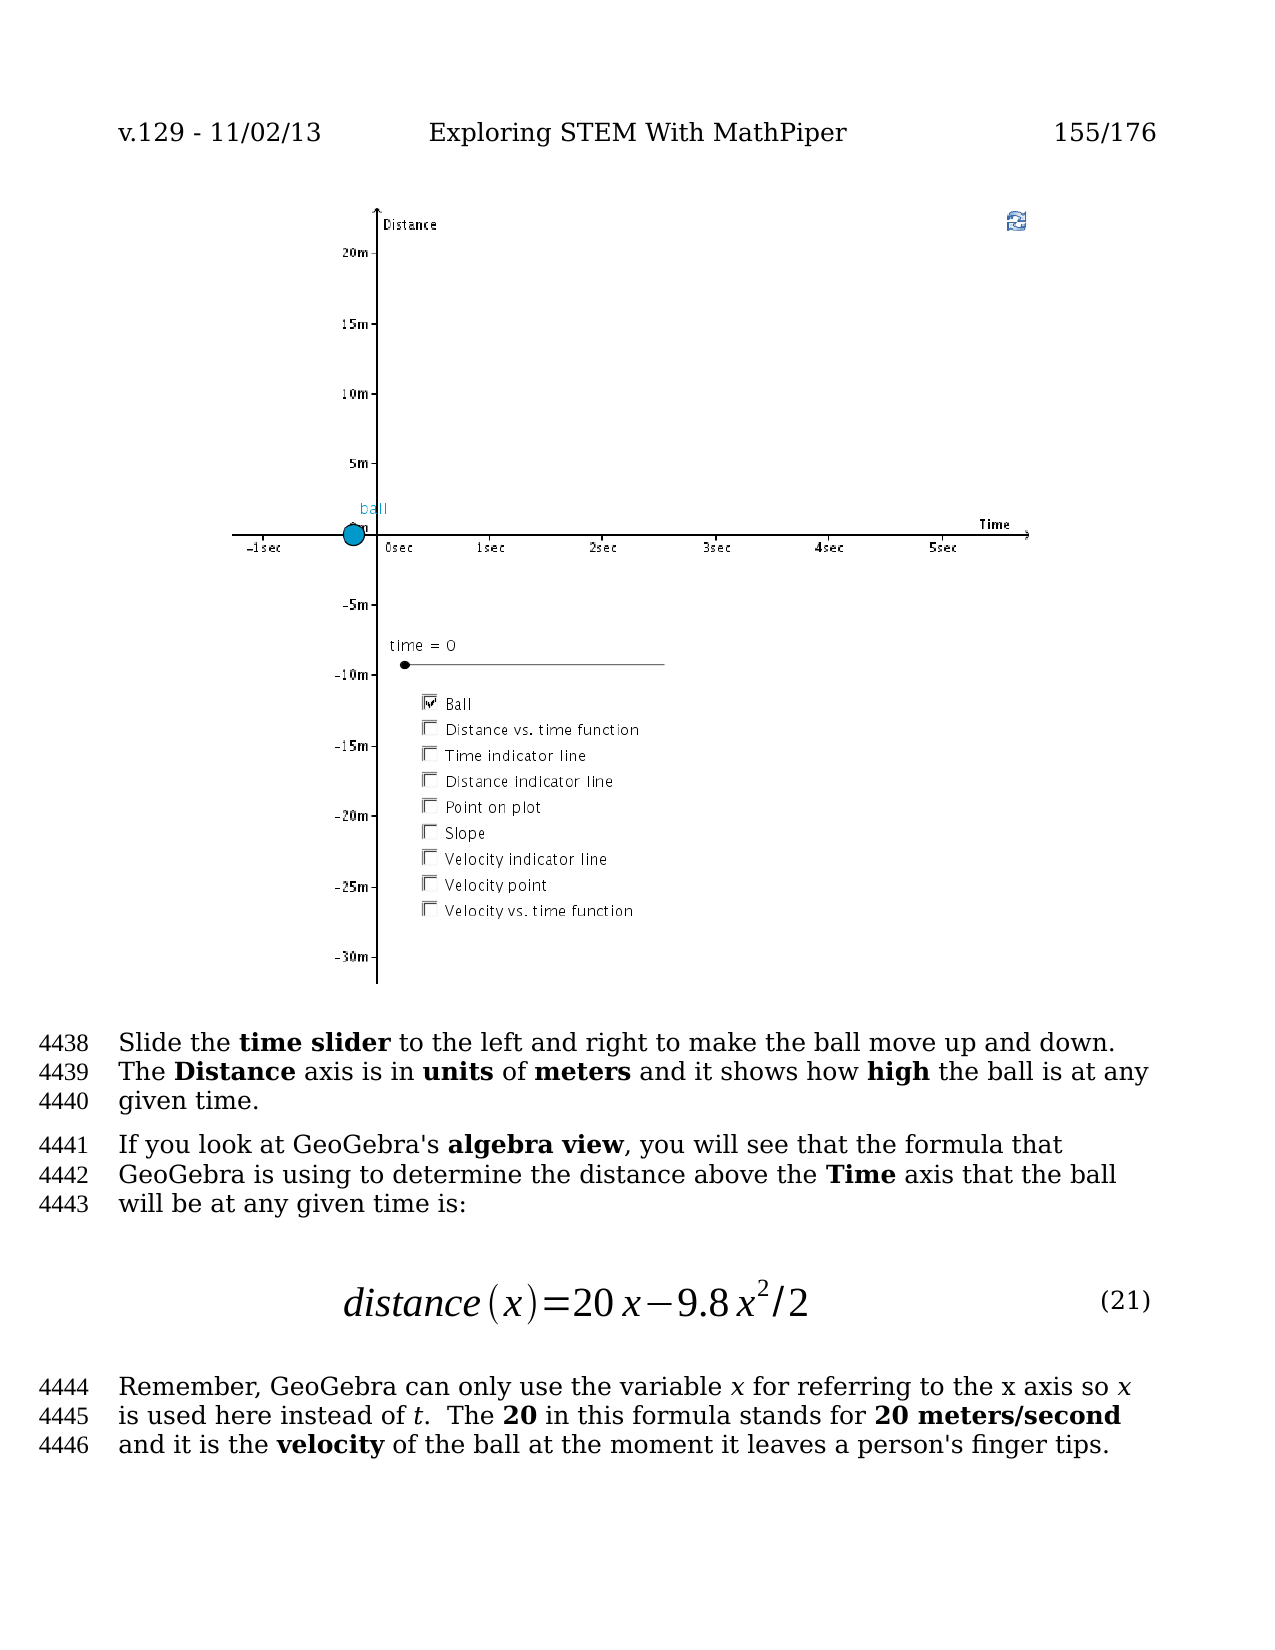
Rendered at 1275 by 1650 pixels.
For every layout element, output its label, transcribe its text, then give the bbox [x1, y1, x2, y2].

text Remember, GeoGebra can only use the variable x for referring to the x axis so x is used here instead of t. The 20 in this formula stands for 20 meters/second and it is the velocity of the ball at the moment it leaves a person's finger tips. [118, 1372, 1157, 1460]
picture [232, 208, 1029, 984]
text Slide the time slider to the left and right to make the ball move up and down. The Distance axis is in units of meters and it shows how high the ball is at any given time. [118, 1027, 1157, 1115]
table_header [118, 1269, 1041, 1334]
text If you look at GeoGebra's algebra view, you will see that the formula that GeoGebra is using to determine the distance above the Time axis that the ball will be at any given time is: [118, 1130, 1157, 1218]
table_header (21) [1041, 1269, 1157, 1334]
